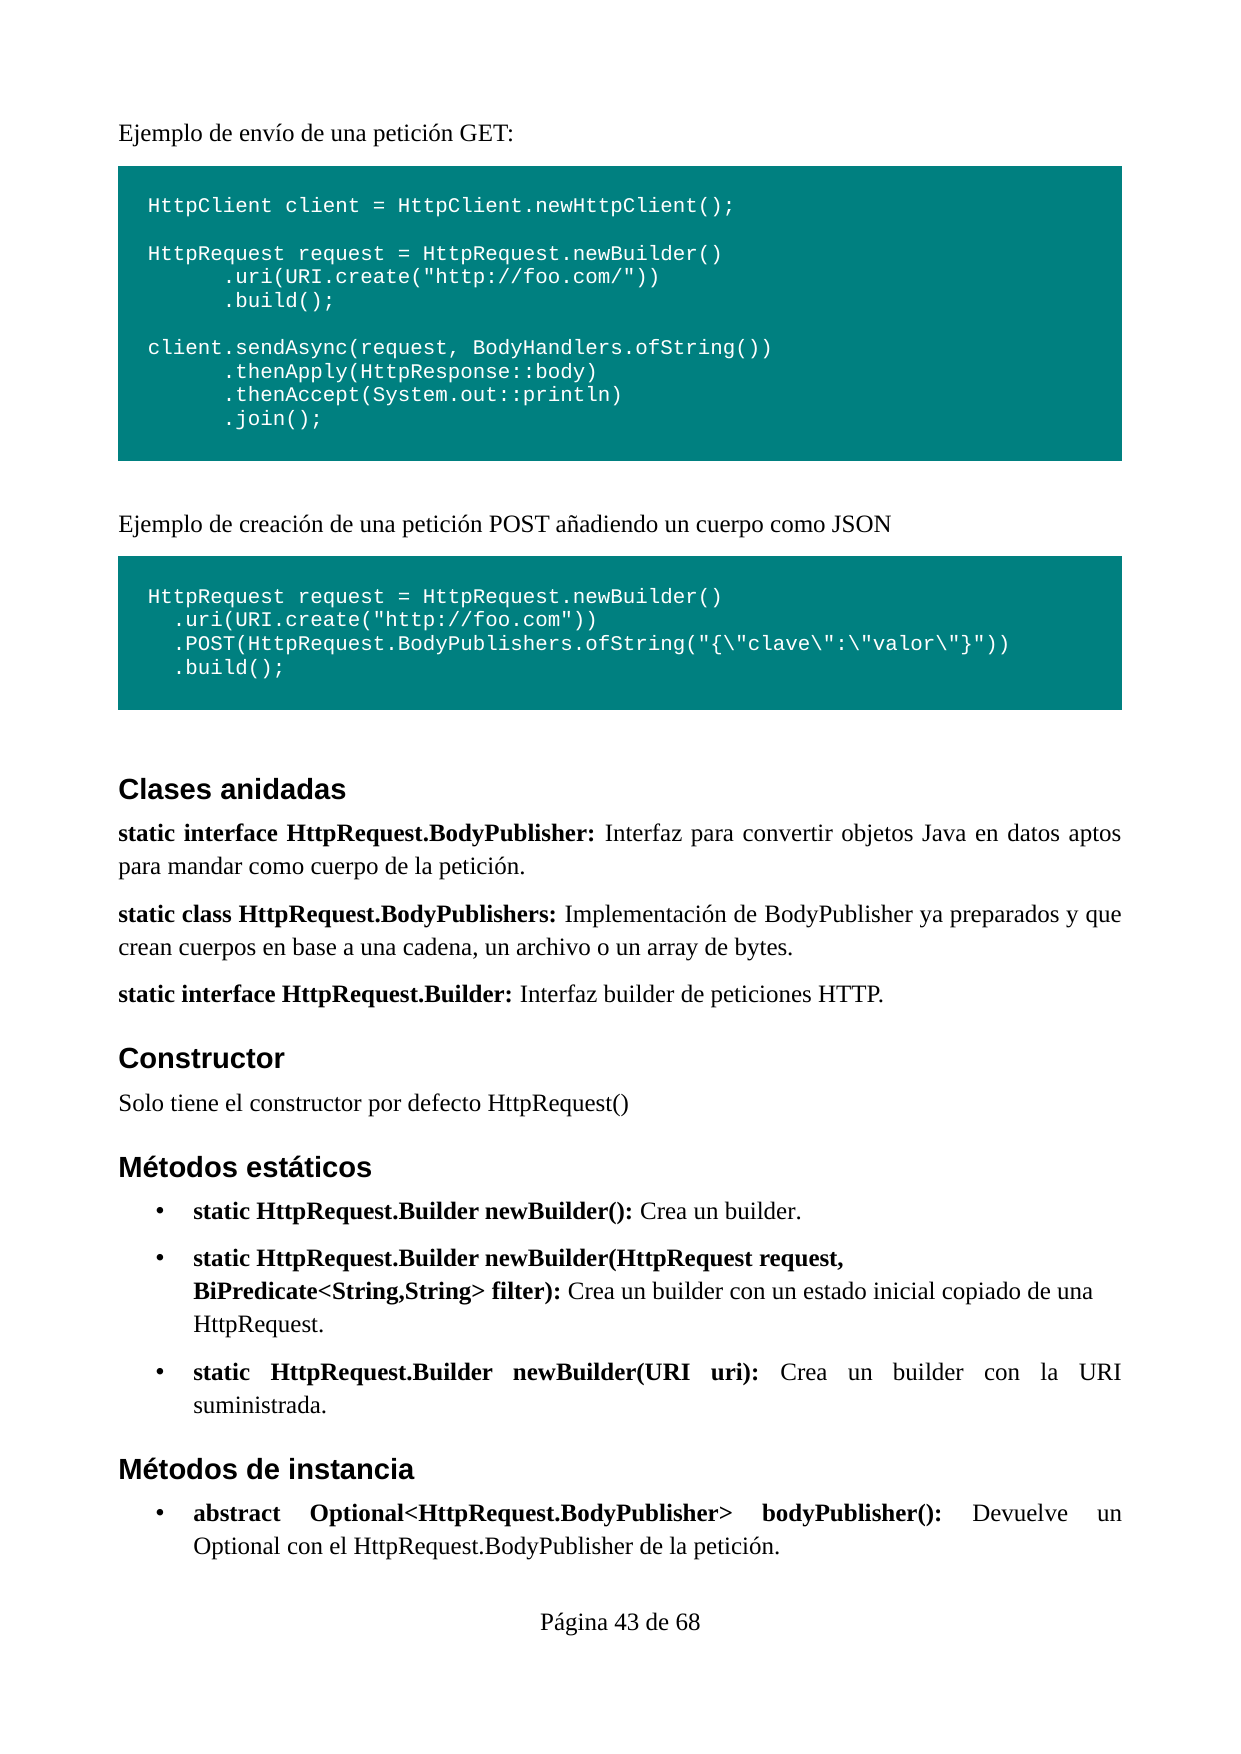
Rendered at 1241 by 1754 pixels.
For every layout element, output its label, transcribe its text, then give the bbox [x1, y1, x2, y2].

text static interface HttpRequest.BodyPublisher: Interfaz para convertir objetos Java en datos aptos para mandar como cuerpo de la petición. [118, 818, 1122, 880]
text .POST(HttpRequest.BodyPublishers.ofString("{\"clave\":\"valor\"}")) [118, 633, 1122, 657]
text HttpClient client = HttpClient.newHttpClient(); [118, 166, 1122, 219]
list abstract Optional<HttpRequest.BodyPublisher> bodyPublisher(): Devuelve un Optional con el HttpRequest.BodyPublisher de la petición. [156, 1498, 1122, 1560]
text .join(); [118, 408, 1122, 461]
subtitle Constructor [118, 1042, 1122, 1075]
text .thenApply(HttpResponse::body) [118, 361, 1122, 384]
text .build(); [118, 657, 1122, 710]
text .uri(URI.create("http://foo.com")) [118, 609, 1122, 633]
text static interface HttpRequest.Builder: Interfaz builder de peticiones HTTP. [118, 979, 1122, 1008]
text Ejemplo de creación de una petición POST añadiendo un cuerpo como JSON [118, 509, 1122, 537]
list static HttpRequest.Builder newBuilder(URI uri): Crea un builder con la URI suministrada. [156, 1357, 1122, 1419]
subtitle Métodos estáticos [118, 1150, 1122, 1183]
subtitle Clases anidadas [118, 772, 1122, 806]
list static HttpRequest.Builder newBuilder(HttpRequest request, BiPredicate<String,String> filter): Crea un builder con un estado inicial copiado de una HttpRequest. [156, 1243, 1122, 1338]
text .thenAccept(System.out::println) [118, 384, 1122, 408]
text HttpRequest request = HttpRequest.newBuilder() [118, 242, 1122, 266]
text Solo tiene el constructor por defecto HttpRequest() [118, 1088, 1122, 1116]
text .build(); [118, 290, 1122, 313]
text Ejemplo de envío de una petición GET: [118, 118, 1122, 147]
text client.sendAsync(request, BodyHandlers.ofString()) [118, 337, 1122, 361]
text .uri(URI.create("http://foo.com/")) [118, 266, 1122, 290]
text static class HttpRequest.BodyPublishers: Implementación de BodyPublisher ya preparados y que crean cuerpos en base a una cadena, un archivo o un array de bytes. [118, 899, 1122, 961]
list static HttpRequest.Builder newBuilder(): Crea un builder. [156, 1196, 1122, 1224]
text HttpRequest request = HttpRequest.newBuilder() [118, 556, 1122, 609]
subtitle Métodos de instancia [118, 1452, 1122, 1486]
